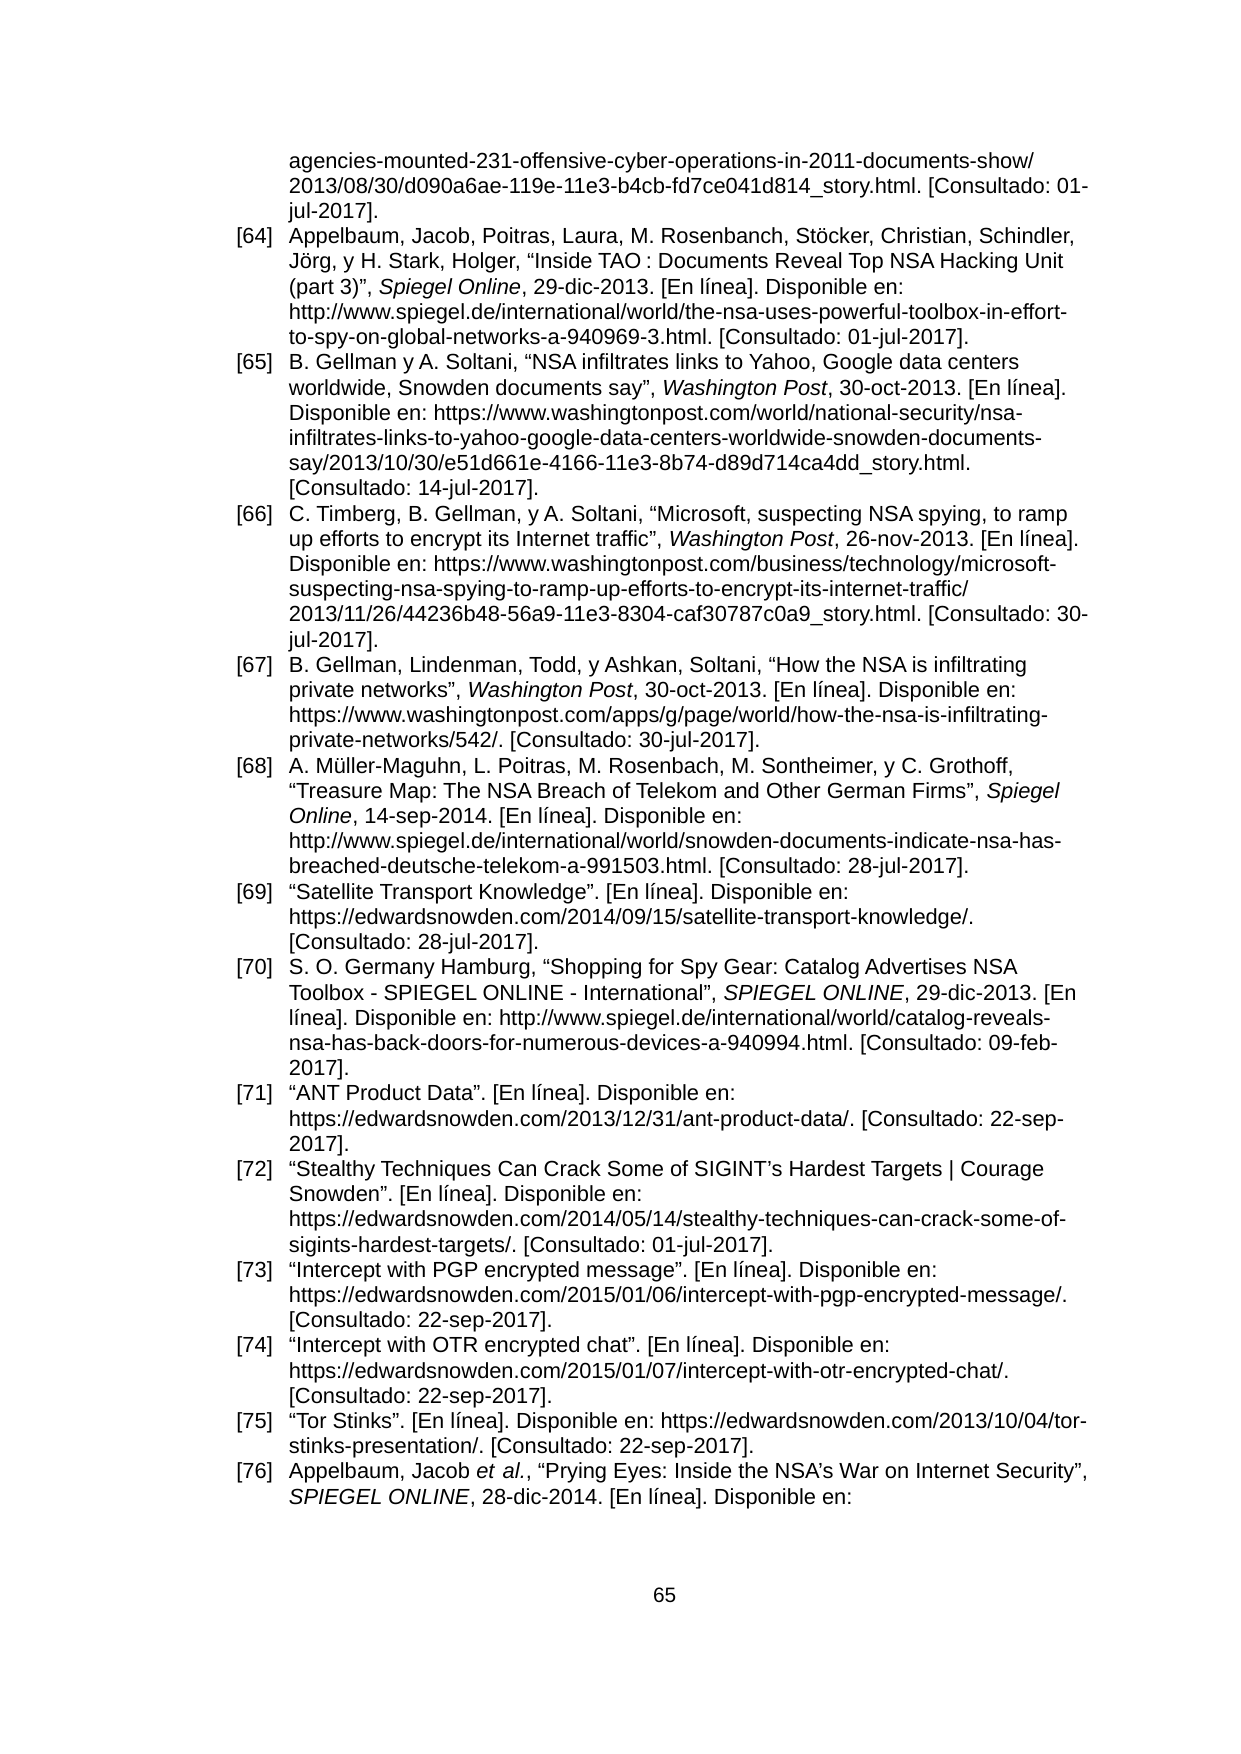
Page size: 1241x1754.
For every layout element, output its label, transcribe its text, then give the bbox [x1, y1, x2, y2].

text [71] “ANT Product Data”. [En línea]. Disponible en: https://edwardsnowden.com/2013/12/31/ant-product-data/. [Consultado: 22-sep-2017]. [236, 1080, 1093, 1156]
text [75] “Tor Stinks”. [En línea]. Disponible en: https://edwardsnowden.com/2013/10/04/tor-stinks-presentation/. [Consultado: 22-sep-2017]. [236, 1408, 1093, 1458]
text [64] Appelbaum, Jacob, Poitras, Laura, M. Rosenbanch, Stöcker, Christian, Schindler, Jörg, y H. Stark, Holger, “Inside TAO : Documents Reveal Top NSA Hacking Unit (part 3)”, Spiegel Online, 29-dic-2013. [En línea]. Disponible en: http://www.spiegel.de/international/world/the-nsa-uses-powerful-toolbox-in-effort-to-spy-on-global-networks-a-940969-3.html. [Consultado: 01-jul-2017]. [236, 223, 1093, 349]
text [76] Appelbaum, Jacob et al., “Prying Eyes: Inside the NSA’s War on Internet Security”, SPIEGEL ONLINE, 28-dic-2014. [En línea]. Disponible en: [236, 1458, 1093, 1509]
text [74] “Intercept with OTR encrypted chat”. [En línea]. Disponible en: https://edwardsnowden.com/2015/01/07/intercept-with-otr-encrypted-chat/. [Consultado: 22-sep-2017]. [236, 1332, 1093, 1408]
text [72] “Stealthy Techniques Can Crack Some of SIGINT’s Hardest Targets | Courage Snowden”. [En línea]. Disponible en: https://edwardsnowden.com/2014/05/14/stealthy-techniques-can-crack-some-of-sigints-hardest-targets/. [Consultado: 01-jul-2017]. [236, 1156, 1093, 1257]
text [70] S. O. Germany Hamburg, “Shopping for Spy Gear: Catalog Advertises NSA Toolbox - SPIEGEL ONLINE - International”, SPIEGEL ONLINE, 29-dic-2013. [En línea]. Disponible en: http://www.spiegel.de/international/world/catalog-reveals-nsa-has-back-doors-for-numerous-devices-a-940994.html. [Consultado: 09-feb-2017]. [236, 954, 1093, 1080]
text [68] A. Müller-Maguhn, L. Poitras, M. Rosenbach, M. Sontheimer, y C. Grothoff, “Treasure Map: The NSA Breach of Telekom and Other German Firms”, Spiegel Online, 14-sep-2014. [En línea]. Disponible en: http://www.spiegel.de/international/world/snowden-documents-indicate-nsa-has-breached-deutsche-telekom-a-991503.html. [Consultado: 28-jul-2017]. [236, 753, 1093, 879]
text [67] B. Gellman, Lindenman, Todd, y Ashkan, Soltani, “How the NSA is infiltrating private networks”, Washington Post, 30-oct-2013. [En línea]. Disponible en: https://www.washingtonpost.com/apps/g/page/world/how-the-nsa-is-infiltrating-private-networks/542/. [Consultado: 30-jul-2017]. [236, 652, 1093, 753]
text [73] “Intercept with PGP encrypted message”. [En línea]. Disponible en: https://edwardsnowden.com/2015/01/06/intercept-with-pgp-encrypted-message/. [Consultado: 22-sep-2017]. [236, 1257, 1093, 1332]
text [69] “Satellite Transport Knowledge”. [En línea]. Disponible en: https://edwardsnowden.com/2014/09/15/satellite-transport-knowledge/. [Consultado: 28-jul-2017]. [236, 879, 1093, 954]
text agencies-mounted-231-offensive-cyber-operations-in-2011-documents-show/2013/08/30/d090a6ae-119e-11e3-b4cb-fd7ce041d814_story.html. [Consultado: 01-jul-2017]. [236, 148, 1093, 223]
text [65] B. Gellman y A. Soltani, “NSA infiltrates links to Yahoo, Google data centers worldwide, Snowden documents say”, Washington Post, 30-oct-2013. [En línea]. Disponible en: https://www.washingtonpost.com/world/national-security/nsa-infiltrates-links-to-yahoo-google-data-centers-worldwide-snowden-documents-say/2013/10/30/e51d661e-4166-11e3-8b74-d89d714ca4dd_story.html. [Consultado: 14-jul-2017]. [236, 349, 1093, 501]
text [66] C. Timberg, B. Gellman, y A. Soltani, “Microsoft, suspecting NSA spying, to ramp up efforts to encrypt its Internet traffic”, Washington Post, 26-nov-2013. [En línea]. Disponible en: https://www.washingtonpost.com/business/technology/microsoft-suspecting-nsa-spying-to-ramp-up-efforts-to-encrypt-its-internet-traffic/2013/11/26/44236b48-56a9-11e3-8304-caf30787c0a9_story.html. [Consultado: 30-jul-2017]. [236, 501, 1093, 652]
